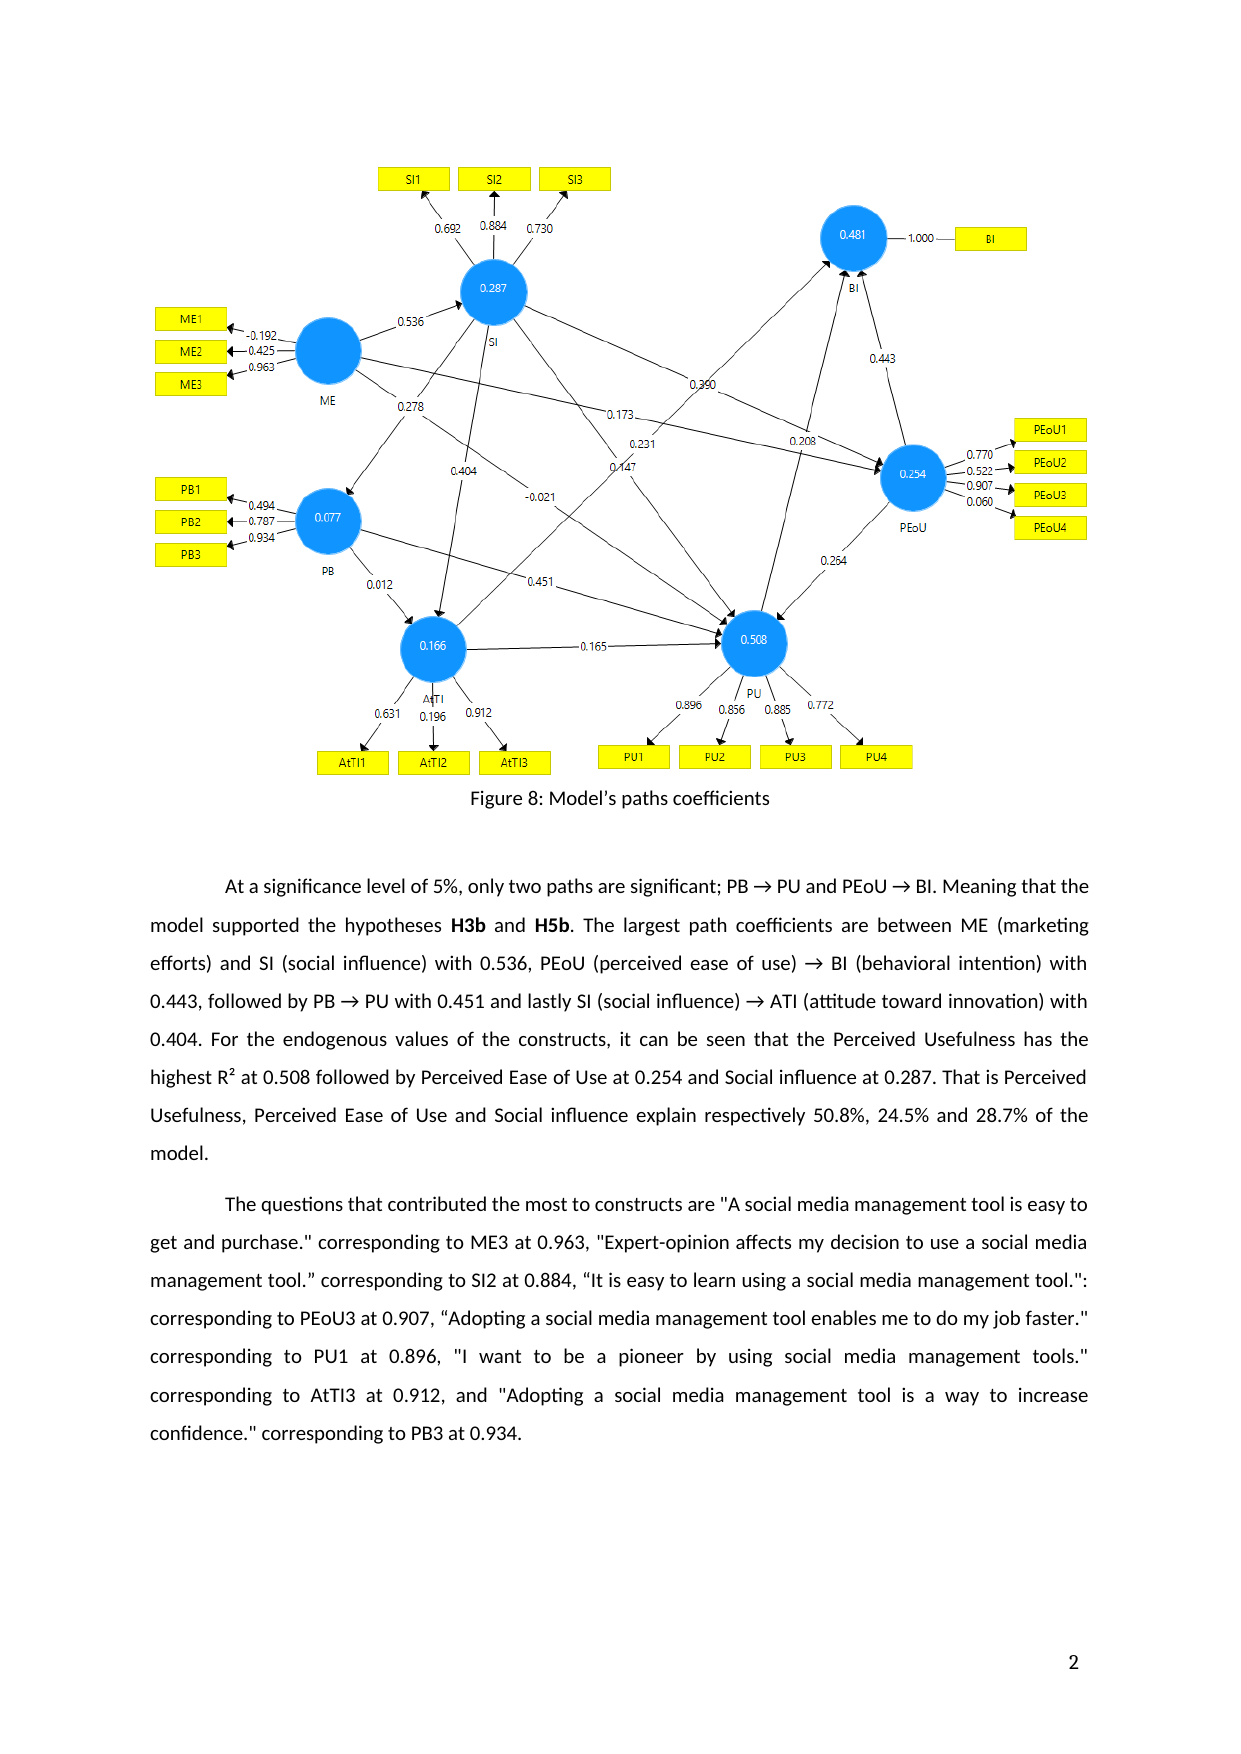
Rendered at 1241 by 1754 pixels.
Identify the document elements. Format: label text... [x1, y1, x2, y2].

text At a significance level of 5%, only two paths are significant; PB → PU and PEoU → BI. Meaning that the model supported the hypotheses H3b and H5b. The largest path coefficients are between ME (marketing efforts) and SI (social influence) with 0.536, PEoU (perceived ease of use) → BI (behavioral intention) with 0.443, followed by PB → PU with 0.451 and lastly SI (social influence) → ATI (attitude toward innovation) with 0.404. For the endogenous values of the constructs, it can be seen that the Perceived Usefulness has the highest R² at 0.508 followed by Perceived Ease of Use at 0.254 and Social influence at 0.287. That is Perceived Usefulness, Perceived Ease of Use and Social influence explain respectively 50.8%, 24.5% and 28.7% of the model. [150, 874, 1090, 1166]
picture [150, 162, 1091, 779]
text Figure 8: Model’s paths coefficients [150, 779, 1090, 810]
text The questions that contributed the most to constructs are "A social media management tool is easy to get and purchase." corresponding to ME3 at 0.963, "Expert-opinion affects my decision to use a social media management tool.” corresponding to SI2 at 0.884, “It is easy to learn using a social media management tool.": corresponding to PEoU3 at 0.907, “Adopting a social media management tool enables me to do my job faster." corresponding to PU1 at 0.896, "I want to be a pioneer by using social media management tools." corresponding to AtTI3 at 0.912, and "Adopting a social media management tool is a way to increase confidence." corresponding to PB3 at 0.934. [150, 1191, 1090, 1445]
